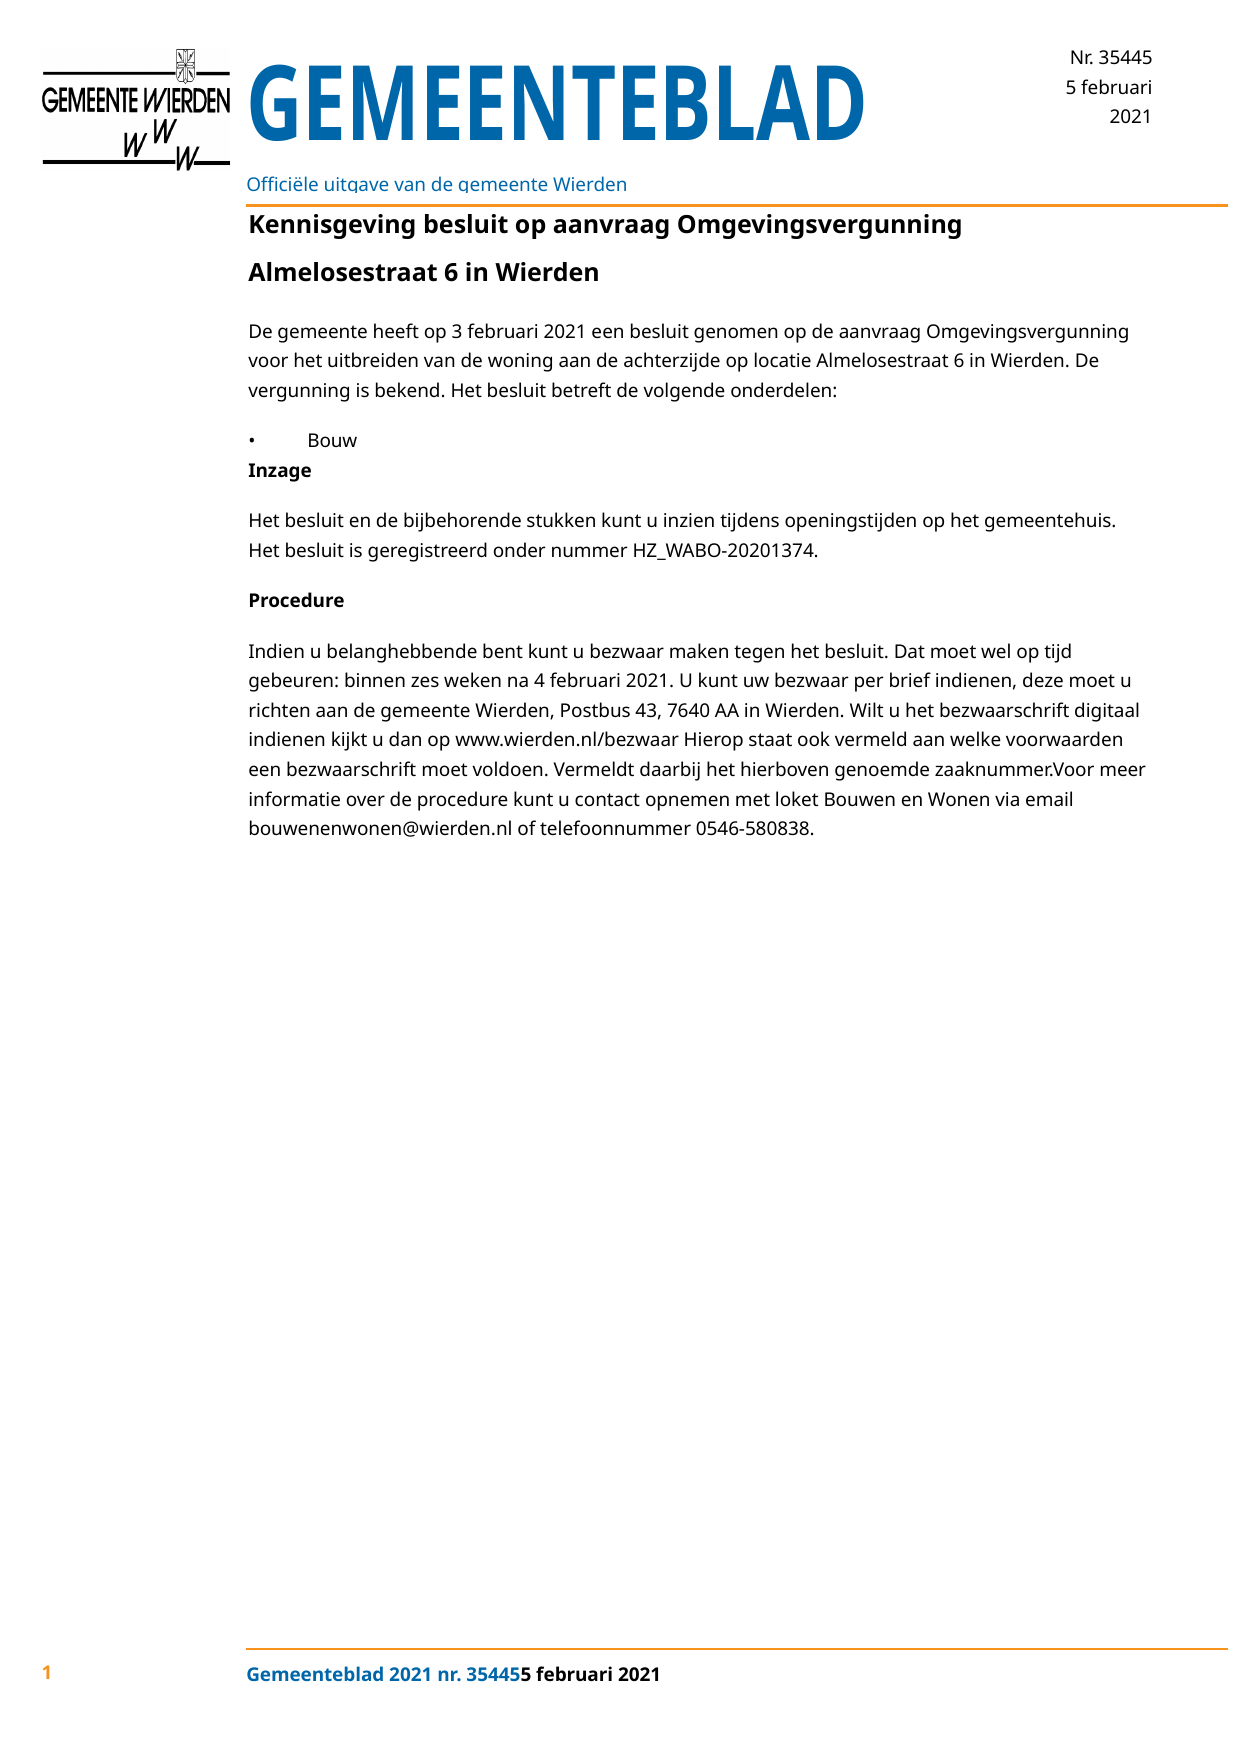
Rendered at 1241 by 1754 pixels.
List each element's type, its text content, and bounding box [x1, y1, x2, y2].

text Het besluit en de bijbehorende stukken kunt u inzien tijdens openingstijden op het gemeentehuis. Het besluit is geregistreerd onder nummer HZ_WABO-20201374. [248, 507, 1152, 563]
text Procedure [248, 587, 1152, 613]
picture [41, 47, 231, 172]
text Inzage [248, 457, 1152, 483]
text Indien u belanghebbende bent kunt u bezwaar maken tegen het besluit. Dat moet wel op tijd gebeuren: binnen zes weken na 4 februari 2021. U kunt uw bezwaar per brief indienen, deze moet u richten aan de gemeente Wierden, Postbus 43, 7640 AA in Wierden. Wilt u het bezwaarschrift digitaal indienen kijkt u dan op www.wierden.nl/bezwaar Hierop staat ook vermeld aan welke voorwaarden een bezwaarschrift moet voldoen. Vermeldt daarbij het hierboven genoemde zaaknummer.Voor meer informatie over de procedure kunt u contact opnemen met loket Bouwen en Wonen via email bouwenenwonen@wierden.nl of telefoonnummer 0546-580838. [248, 638, 1152, 841]
list Bouw [248, 427, 1152, 453]
text De gemeente heeft op 3 februari 2021 een besluit genomen op de aanvraag Omgevingsvergunning voor het uitbreiden van de woning aan de achterzijde op locatie Almelosestraat 6 in Wierden. De vergunning is bekend. Het besluit betreft de volgende onderdelen: [248, 318, 1152, 403]
text Kennisgeving besluit op aanvraag Omgevingsvergunning Almelosestraat 6 in Wierden [248, 207, 1152, 288]
